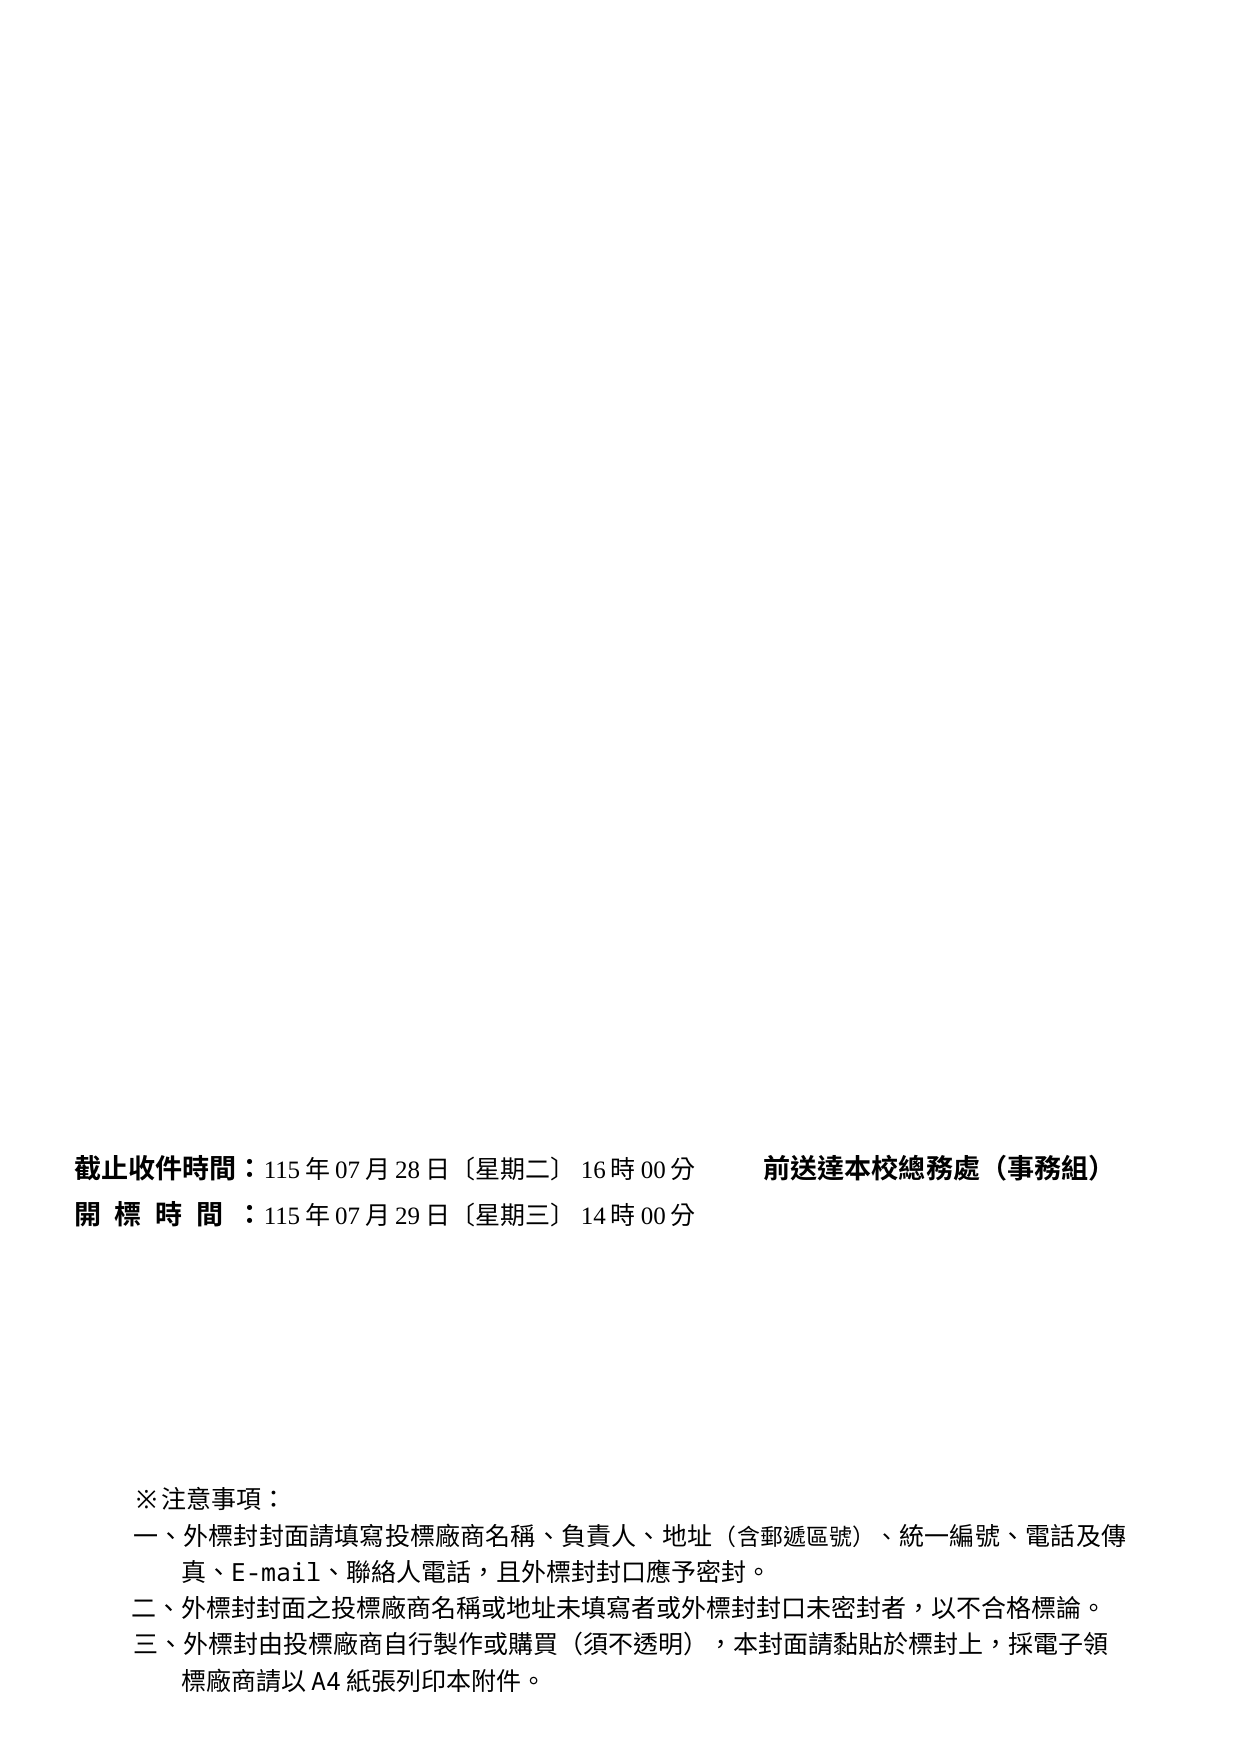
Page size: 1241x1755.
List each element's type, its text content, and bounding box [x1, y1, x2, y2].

text 一、外標封封面請填寫投標廠商名稱、負責人、地址（含郵遞區號）、統一編號、電話及傳真、E-mail、聯絡人電話，且外標封封口應予密封。 [133, 1516, 1126, 1588]
text ※注意事項： [131, 1480, 1126, 1516]
text 開 標 時 間 ：115年07月29日〔星期三〕 14時00分 [74, 1188, 1210, 1234]
text 截止收件時間：115年07月28日〔星期二〕 16時00分 前送達本校總務處（事務組） [74, 1142, 1210, 1188]
text 二、外標封封面之投標廠商名稱或地址未填寫者或外標封封口未密封者，以不合格標論。 [132, 1588, 1126, 1625]
text 三、外標封由投標廠商自行製作或購買（須不透明），本封面請黏貼於標封上，採電子領標廠商請以A4紙張列印本附件。 [133, 1625, 1126, 1697]
